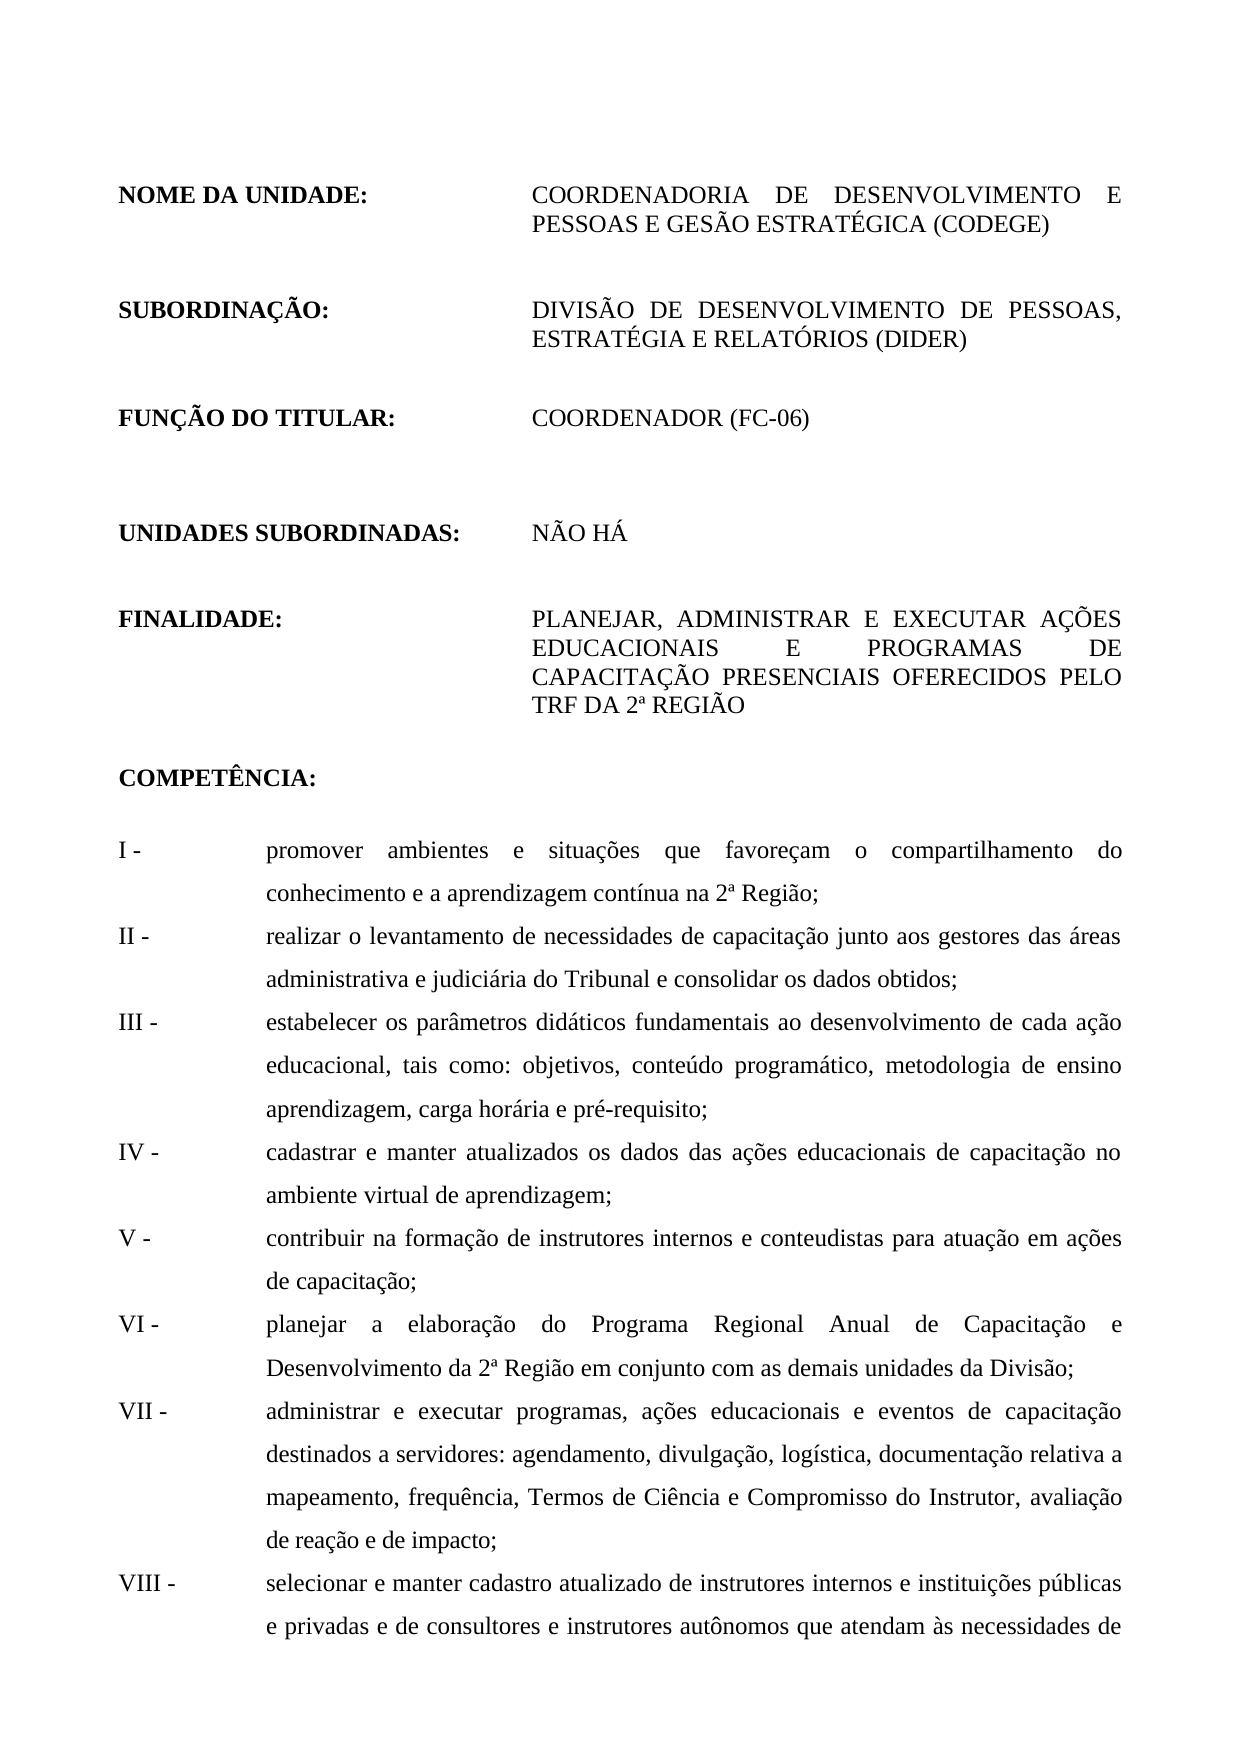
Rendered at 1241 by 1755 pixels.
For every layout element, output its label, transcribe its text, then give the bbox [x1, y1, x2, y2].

text COMPETÊNCIA: [118, 763, 1122, 792]
text UNIDADES SUBORDINADAS: NÃO HÁ [118, 518, 1122, 547]
text FINALIDADE: PLANEJAR, ADMINISTRAR E EXECUTAR AÇÕES EDUCACIONAIS E PROGRAMAS DE CAPACITAÇÃO PRESENCIAIS OFERECIDOS PELO TRF DA 2ª REGIÃO [118, 604, 1122, 719]
list selecionar e manter cadastro atualizado de instrutores internos e instituições públicas e privadas e de consultores e instrutores autônomos que atendam às necessidades de [118, 1568, 1122, 1640]
text FUNÇÃO DO TITULAR: COORDENADOR (FC-06) [118, 403, 1122, 432]
text NOME DA UNIDADE: COORDENADORIA DE DESENVOLVIMENTO E PESSOAS E GESÃO ESTRATÉGICA (CODEGE) [118, 180, 1122, 238]
list contribuir na formação de instrutores internos e conteudistas para atuação em ações de capacitação; [118, 1223, 1122, 1295]
list planejar a elaboração do Programa Regional Anual de Capacitação e Desenvolvimento da 2ª Região em conjunto com as demais unidades da Divisão; [118, 1309, 1122, 1381]
text SUBORDINAÇÃO: DIVISÃO DE DESENVOLVIMENTO DE PESSOAS, ESTRATÉGIA E RELATÓRIOS (DIDER) [118, 295, 1122, 353]
list administrar e executar programas, ações educacionais e eventos de capacitação destinados a servidores: agendamento, divulgação, logística, documentação relativa a mapeamento, frequência, Termos de Ciência e Compromisso do Instrutor, avaliação de reação e de impacto; [118, 1396, 1122, 1554]
list realizar o levantamento de necessidades de capacitação junto aos gestores das áreas administrativa e judiciária do Tribunal e consolidar os dados obtidos; [118, 921, 1122, 993]
list cadastrar e manter atualizados os dados das ações educacionais de capacitação no ambiente virtual de aprendizagem; [118, 1137, 1122, 1209]
list estabelecer os parâmetros didáticos fundamentais ao desenvolvimento de cada ação educacional, tais como: objetivos, conteúdo programático, metodologia de ensino aprendizagem, carga horária e pré-requisito; [118, 1007, 1122, 1122]
list promover ambientes e situações que favoreçam o compartilhamento do conhecimento e a aprendizagem contínua na 2ª Região; [118, 835, 1122, 907]
